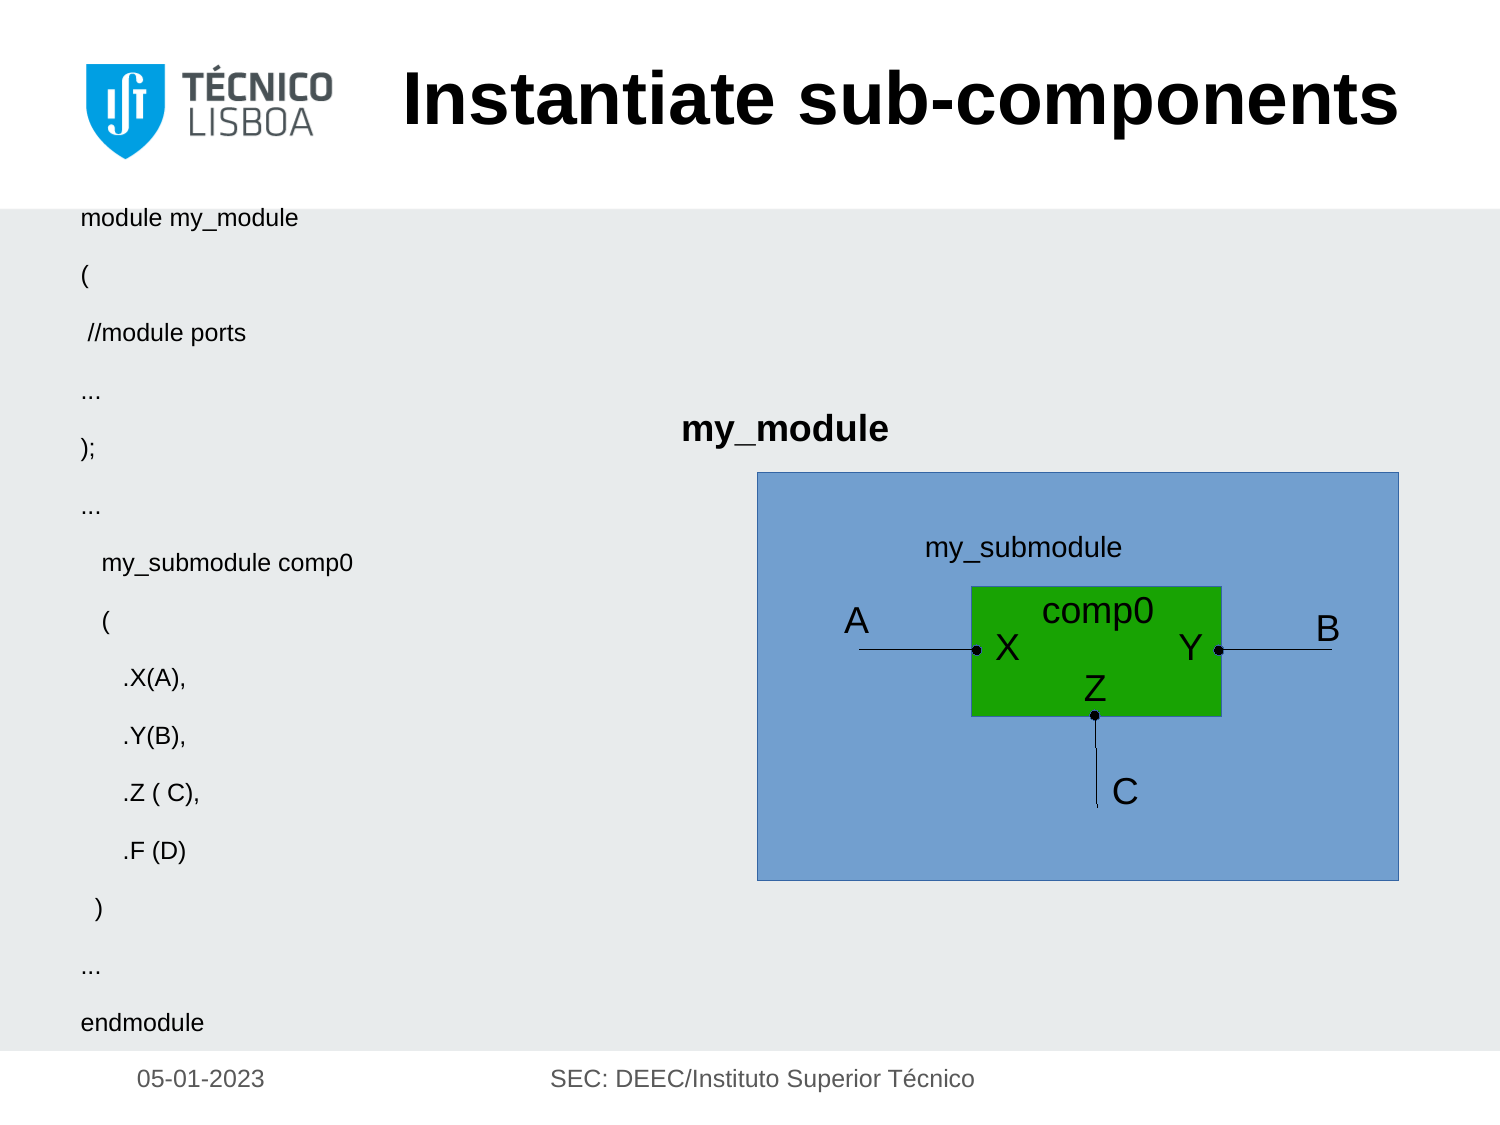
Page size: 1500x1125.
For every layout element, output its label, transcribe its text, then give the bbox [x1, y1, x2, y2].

text_box comp0 [1027, 582, 1169, 640]
text_box C [1097, 763, 1154, 821]
text_box A [829, 592, 885, 650]
text_box Z [1069, 660, 1122, 718]
text_box Y [1163, 618, 1219, 676]
title Instantiate sub-components [387, 23, 1467, 166]
text_box [757, 472, 1399, 881]
text_box my_submodule [910, 523, 1138, 581]
text_box B [1300, 600, 1356, 658]
text_box module my_module ( //module ports ... ); ... my_submodule comp0 ( .X(A), .Y(B), .Z ( C), .F (D) ) ... endmodule [65, 196, 580, 1117]
text_box X [980, 618, 1036, 676]
picture [0, 0, 1500, 1125]
text_box my_module [666, 399, 905, 457]
